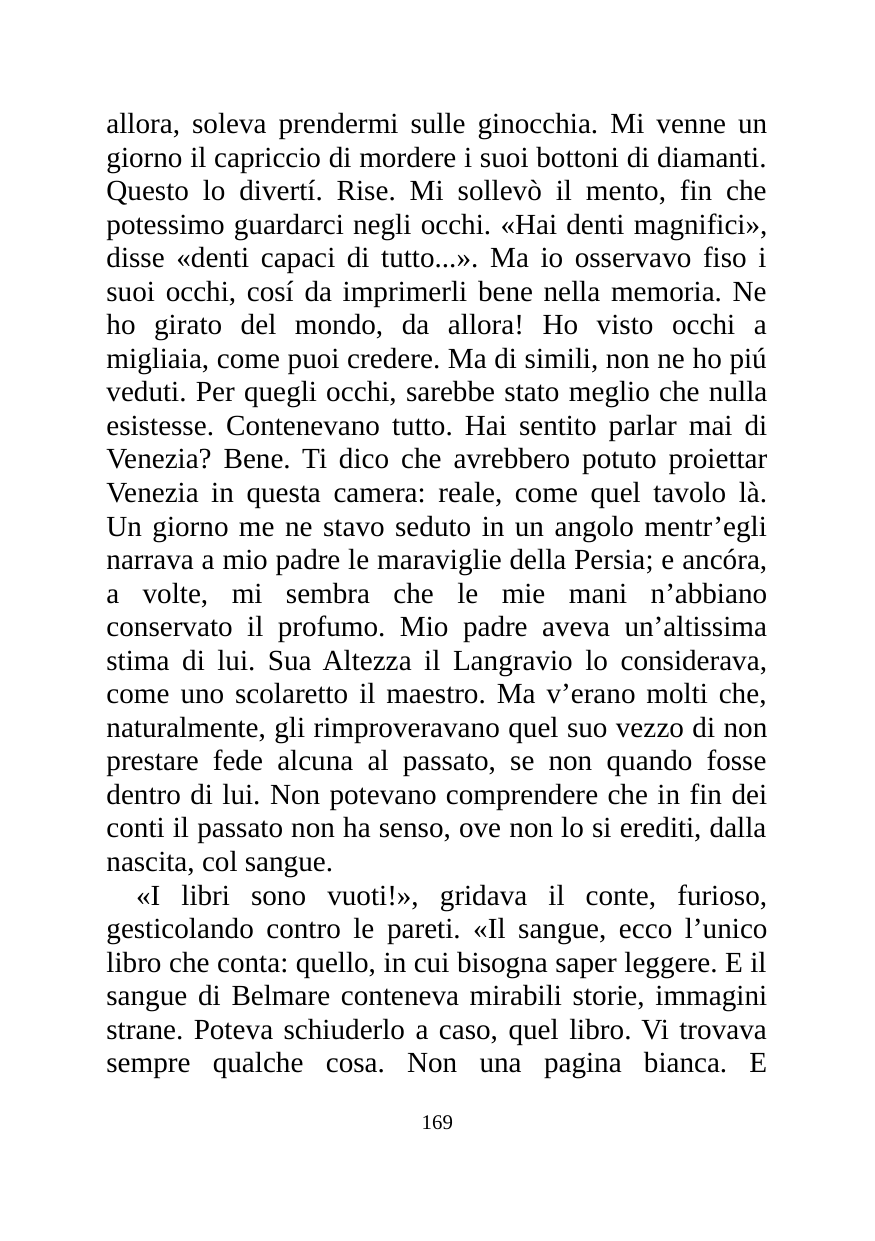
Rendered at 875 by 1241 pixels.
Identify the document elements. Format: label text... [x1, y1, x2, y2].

text allora, soleva prendermi sulle ginocchia. Mi venne un giorno il capriccio di mordere i suoi bottoni di diamanti. Questo lo divertí. Rise. Mi sollevò il mento, fin che potessimo guardarci negli occhi. «Hai denti magnifici», disse «denti capaci di tutto...». Ma io osservavo fiso i suoi occhi, cosí da imprimerli bene nella memoria. Ne ho girato del mondo, da allora! Ho visto occhi a migliaia, come puoi credere. Ma di simili, non ne ho piú veduti. Per quegli occhi, sarebbe stato meglio che nulla esistesse. Contenevano tutto. Hai sentito parlar mai di Venezia? Bene. Ti dico che avrebbero potuto proiettar Venezia in questa camera: reale, come quel tavolo là. Un giorno me ne stavo seduto in un angolo mentr’egli narrava a mio padre le maraviglie della Persia; e ancóra, a volte, mi sembra che le mie mani n’abbiano conservato il profumo. Mio padre aveva un’altissima stima di lui. Sua Altezza il Langravio lo considerava, come uno scolaretto il maestro. Ma v’erano molti che, naturalmente, gli rimproveravano quel suo vezzo di non prestare fede alcuna al passato, se non quando fosse dentro di lui. Non potevano comprendere che in fin dei conti il passato non ha senso, ove non lo si erediti, dalla nascita, col sangue. [106, 106, 768, 878]
text «I libri sono vuoti!», gridava il conte, furioso, gesticolando contro le pareti. «Il sangue, ecco l’unico libro che conta: quello, in cui bisogna saper leggere. E il sangue di Belmare conteneva mirabili storie, immagini strane. Poteva schiuderlo a caso, quel libro. Vi trovava sempre qualche cosa. Non una pagina bianca. E [106, 878, 768, 1079]
